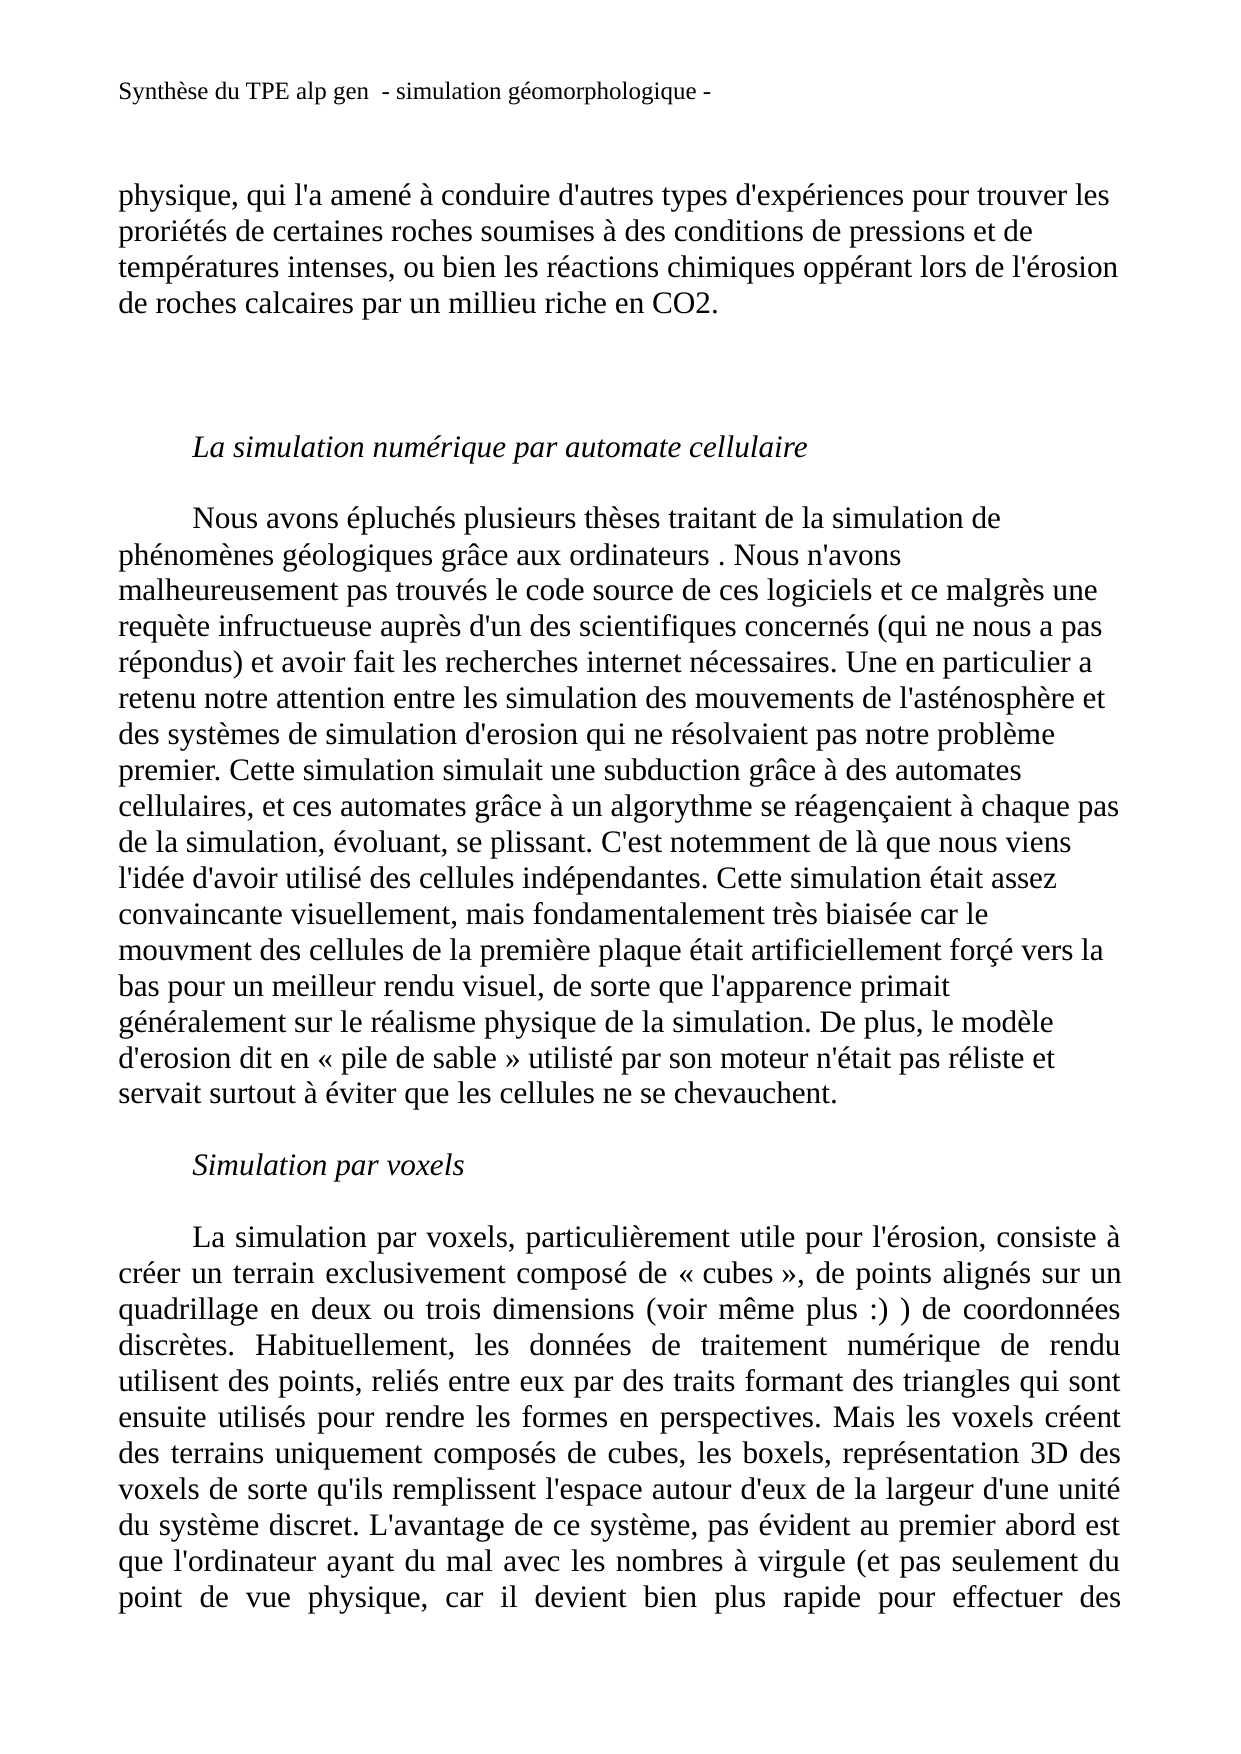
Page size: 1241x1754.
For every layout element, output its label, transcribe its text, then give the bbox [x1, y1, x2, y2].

text Nous avons épluchés plusieurs thèses traitant de la simulation de phénomènes géologiques grâce aux ordinateurs . Nous n'avons malheureusement pas trouvés le code source de ces logiciels et ce malgrès une requète infructueuse auprès d'un des scientifiques concernés (qui ne nous a pas répondus) et avoir fait les recherches internet nécessaires. Une en particulier a retenu notre attention entre les simulation des mouvements de l'asténosphère et des systèmes de simulation d'erosion qui ne résolvaient pas notre problème premier. Cette simulation simulait une subduction grâce à des automates cellulaires, et ces automates grâce à un algorythme se réagençaient à chaque pas de la simulation, évoluant, se plissant. C'est notemment de là que nous viens l'idée d'avoir utilisé des cellules indépendantes. Cette simulation était assez convaincante visuellement, mais fondamentalement très biaisée car le mouvment des cellules de la première plaque était artificiellement forçé vers la bas pour un meilleur rendu visuel, de sorte que l'apparence primait généralement sur le réalisme physique de la simulation. De plus, le modèle d'erosion dit en « pile de sable » utilisté par son moteur n'était pas réliste et servait surtout à éviter que les cellules ne se chevauchent. [118, 500, 1122, 1111]
text physique, qui l'a amené à conduire d'autres types d'expériences pour trouver les proriétés de certaines roches soumises à des conditions de pressions et de températures intenses, ou bien les réactions chimiques oppérant lors de l'érosion de roches calcaires par un millieu riche en CO2. [118, 176, 1122, 320]
text La simulation numérique par automate cellulaire [118, 428, 1122, 464]
text Simulation par voxels [118, 1147, 1122, 1183]
text La simulation par voxels, particulièrement utile pour l'érosion, consiste à créer un terrain exclusivement composé de « cubes », de points alignés sur un quadrillage en deux ou trois dimensions (voir même plus :) ) de coordonnées discrètes. Habituellement, les données de traitement numérique de rendu utilisent des points, reliés entre eux par des traits formant des triangles qui sont ensuite utilisés pour rendre les formes en perspectives. Mais les voxels créent des terrains uniquement composés de cubes, les boxels, représentation 3D des voxels de sorte qu'ils remplissent l'espace autour d'eux de la largeur d'une unité du système discret. L'avantage de ce système, pas évident au premier abord est que l'ordinateur ayant du mal avec les nombres à virgule (et pas seulement du point de vue physique, car il devient bien plus rapide pour effectuer des [118, 1218, 1122, 1614]
